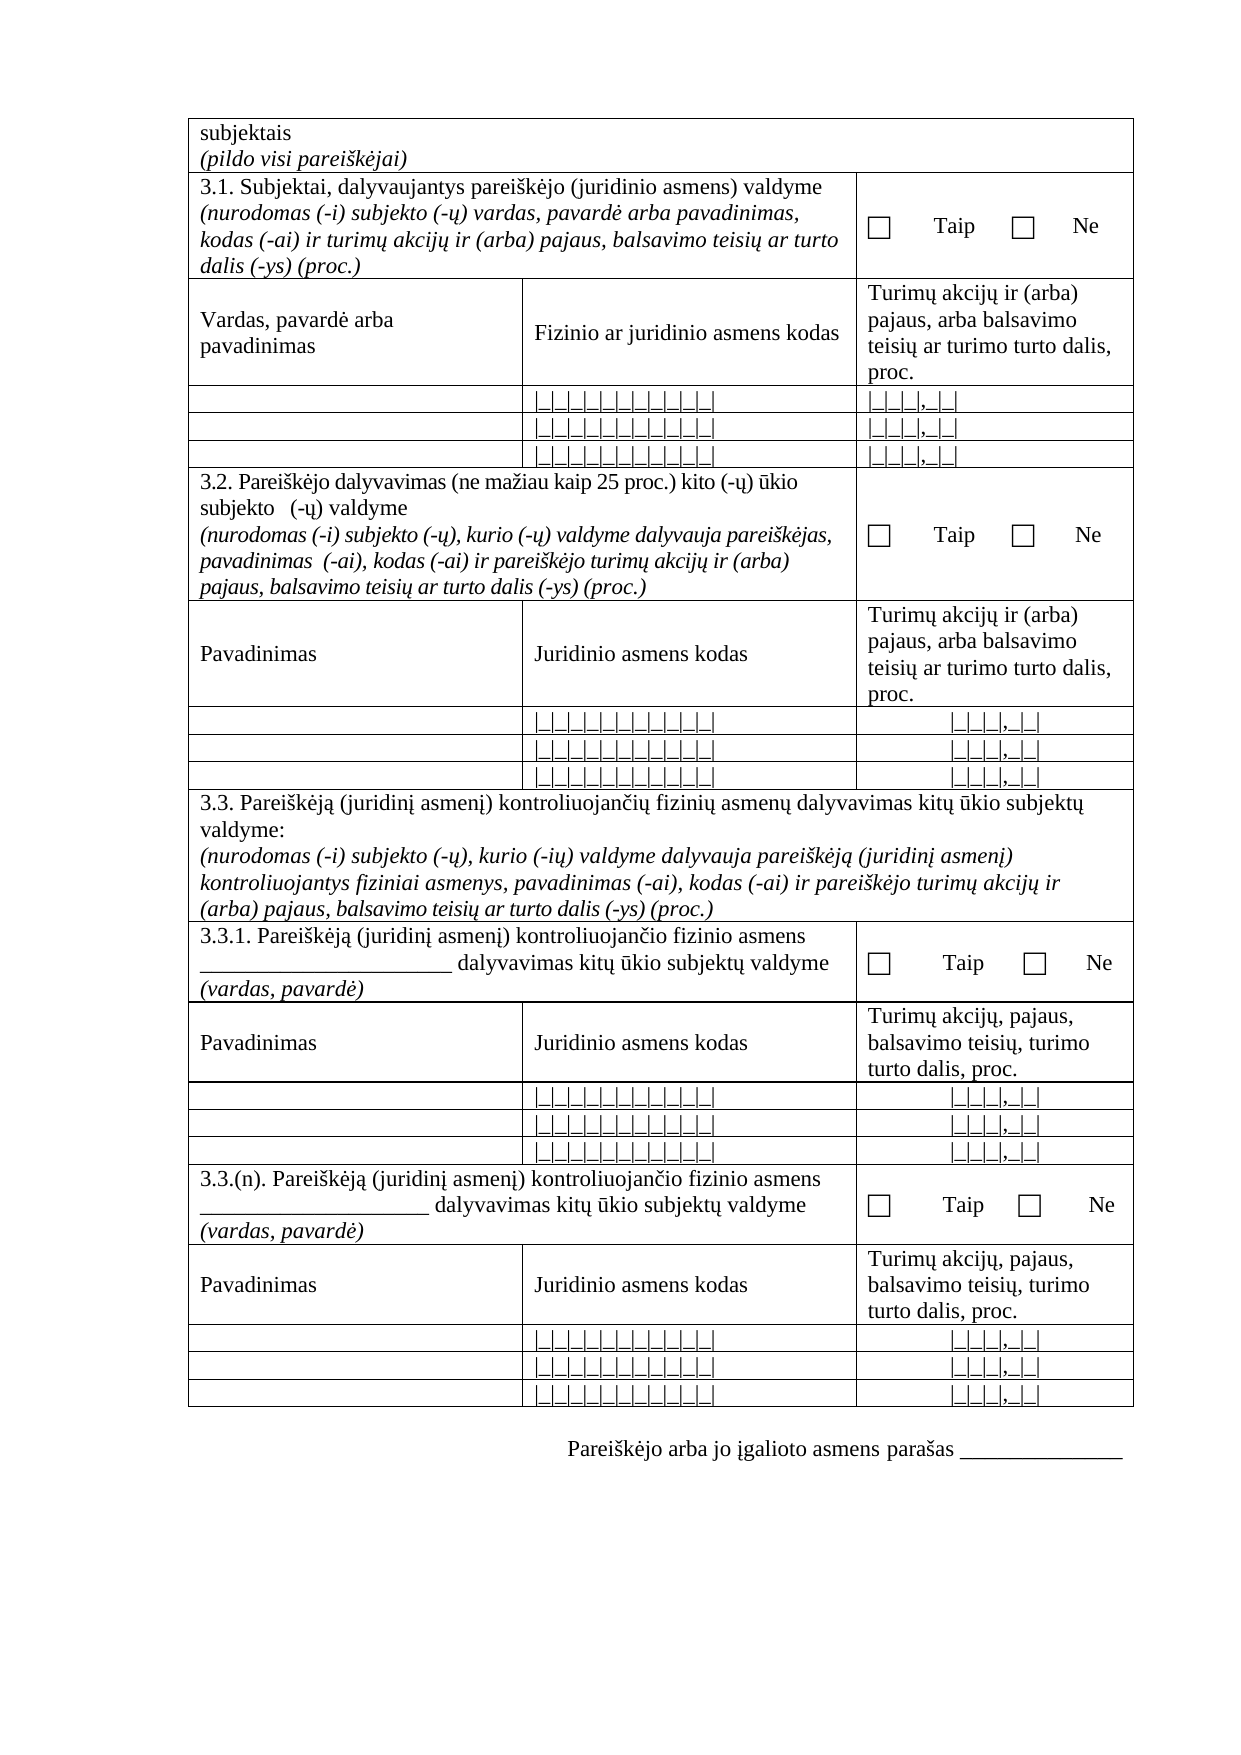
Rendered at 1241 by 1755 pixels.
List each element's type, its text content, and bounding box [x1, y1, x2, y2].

table_cell Ne [1077, 1165, 1133, 1244]
table_cell Ne [1064, 173, 1133, 278]
table_cell |_|_|_|_|_|_|_|_|_|_|_| [523, 386, 856, 412]
table_cell Taip [922, 173, 1000, 278]
table_cell □ [1007, 1165, 1077, 1244]
table_cell Turimų akcijų, pajaus, balsavimo teisių, turimo turto dalis, proc. [857, 1003, 1133, 1081]
table_cell |_|_|_|,_|_| [857, 707, 1133, 734]
table_cell □ [857, 173, 922, 278]
table_cell |_|_|_|_|_|_|_|_|_|_|_| [523, 413, 856, 439]
table_cell [189, 1325, 522, 1351]
table_cell |_|_|_|,_|_| [857, 1083, 1133, 1109]
table_cell Juridinio asmens kodas [523, 1245, 856, 1324]
table_cell |_|_|_|,_|_| [857, 1380, 1133, 1406]
table_cell [189, 1083, 522, 1109]
table_cell [189, 1380, 522, 1406]
table_cell [189, 1137, 522, 1164]
table_cell Ne [1064, 468, 1133, 600]
table_cell □ [1012, 922, 1074, 1001]
table_cell |_|_|_|_|_|_|_|_|_|_|_| [523, 1325, 856, 1351]
table_cell Taip [922, 922, 1012, 1001]
table_cell Taip [922, 1165, 1007, 1244]
table_cell |_|_|_|_|_|_|_|_|_|_|_| [523, 441, 856, 467]
table_cell Taip [922, 468, 1000, 600]
table_cell |_|_|_|,_|_| [857, 1110, 1133, 1136]
table_cell subjektais (pildo visi pareiškėjai) [189, 119, 1133, 172]
table_cell |_|_|_|_|_|_|_|_|_|_|_| [523, 1352, 856, 1379]
table_cell Turimų akcijų ir (arba) pajaus, arba balsavimo teisių ar turimo turto dalis, proc. [857, 601, 1133, 706]
table_cell [189, 1110, 522, 1136]
table_cell Turimų akcijų, pajaus, balsavimo teisių, turimo turto dalis, proc. [857, 1245, 1133, 1324]
table_cell |_|_|_|_|_|_|_|_|_|_|_| [523, 1137, 856, 1164]
text Pareiškėjo arba jo įgalioto asmens parašas _____________ [177, 1433, 1122, 1462]
table_cell |_|_|_|_|_|_|_|_|_|_|_| [523, 735, 856, 761]
table_cell |_|_|_|,_|_| [857, 441, 1133, 467]
table_cell [189, 707, 522, 734]
table_cell |_|_|_|,_|_| [857, 1137, 1133, 1164]
table_cell |_|_|_|_|_|_|_|_|_|_|_| [523, 762, 856, 788]
table_cell |_|_|_|,_|_| [857, 386, 1133, 412]
table_cell Pavadinimas [189, 1003, 522, 1081]
table_cell 3.3.(n). Pareiškėją (juridinį asmenį) kontroliuojančio fizinio asmens ____________________ dalyvavimas kitų ūkio subjektų valdyme (vardas, pavardė) [189, 1165, 856, 1244]
table_cell |_|_|_|_|_|_|_|_|_|_|_| [523, 707, 856, 734]
table_cell □ [1000, 173, 1063, 278]
table_cell Juridinio asmens kodas [523, 1003, 856, 1081]
table_cell 3.3. Pareiškėją (juridinį asmenį) kontroliuojančių fizinių asmenų dalyvavimas kitų ūkio subjektų valdyme: (nurodomas (-i) subjekto (-ų), kurio (-ių) valdyme dalyvauja pareiškėją (juridinį asmenį) kontroliuojantys fiziniai asmenys, pavadinimas (-ai), kodas (-ai) ir pareiškėjo turimų akcijų ir (arba) pajaus, balsavimo teisių ar turto dalis (-ys) (proc.) [189, 790, 1133, 921]
table_cell Ne [1075, 922, 1133, 1001]
table_cell 3.1. Subjektai, dalyvaujantys pareiškėjo (juridinio asmens) valdyme (nurodomas (-i) subjekto (-ų) vardas, pavardė arba pavadinimas, kodas (-ai) ir turimų akcijų ir (arba) pajaus, balsavimo teisių ar turto dalis (-ys) (proc.) [189, 173, 856, 278]
table_cell [189, 735, 522, 761]
table_cell [189, 441, 522, 467]
table_cell |_|_|_|,_|_| [857, 1352, 1133, 1379]
table_cell [189, 386, 522, 412]
table_cell □ [857, 1165, 922, 1244]
table_cell |_|_|_|,_|_| [857, 735, 1133, 761]
table_cell |_|_|_|_|_|_|_|_|_|_|_| [523, 1083, 856, 1109]
table_cell 3.3.1. Pareiškėją (juridinį asmenį) kontroliuojančio fizinio asmens ______________________ dalyvavimas kitų ūkio subjektų valdyme (vardas, pavardė) [189, 922, 856, 1001]
table_cell 3.2. Pareiškėjo dalyvavimas (ne mažiau kaip 25 proc.) kito (-ų) ūkio subjekto (-ų) valdyme (nurodomas (-i) subjekto (-ų), kurio (-ų) valdyme dalyvauja pareiškėjas, pavadinimas (-ai), kodas (-ai) ir pareiškėjo turimų akcijų ir (arba) pajaus, balsavimo teisių ar turto dalis (-ys) (proc.) [189, 468, 856, 600]
table_cell |_|_|_|_|_|_|_|_|_|_|_| [523, 1110, 856, 1136]
table_cell Pavadinimas [189, 601, 522, 706]
table_cell □ [857, 922, 922, 1001]
table_cell Turimų akcijų ir (arba) pajaus, arba balsavimo teisių ar turimo turto dalis, proc. [857, 279, 1133, 385]
table_cell □ [857, 468, 922, 600]
table_cell |_|_|_|_|_|_|_|_|_|_|_| [523, 1380, 856, 1406]
table_cell Pavadinimas [189, 1245, 522, 1324]
table_cell Fizinio ar juridinio asmens kodas [523, 279, 856, 385]
table_cell [189, 1352, 522, 1379]
table_cell |_|_|_|,_|_| [857, 762, 1133, 788]
table_cell |_|_|_|,_|_| [857, 413, 1133, 439]
table_cell |_|_|_|,_|_| [857, 1325, 1133, 1351]
table_cell Vardas, pavardė arba pavadinimas [189, 279, 522, 385]
table_cell Juridinio asmens kodas [523, 601, 856, 706]
table_cell [189, 762, 522, 788]
table_cell [189, 413, 522, 439]
table_cell □ [1000, 468, 1063, 600]
